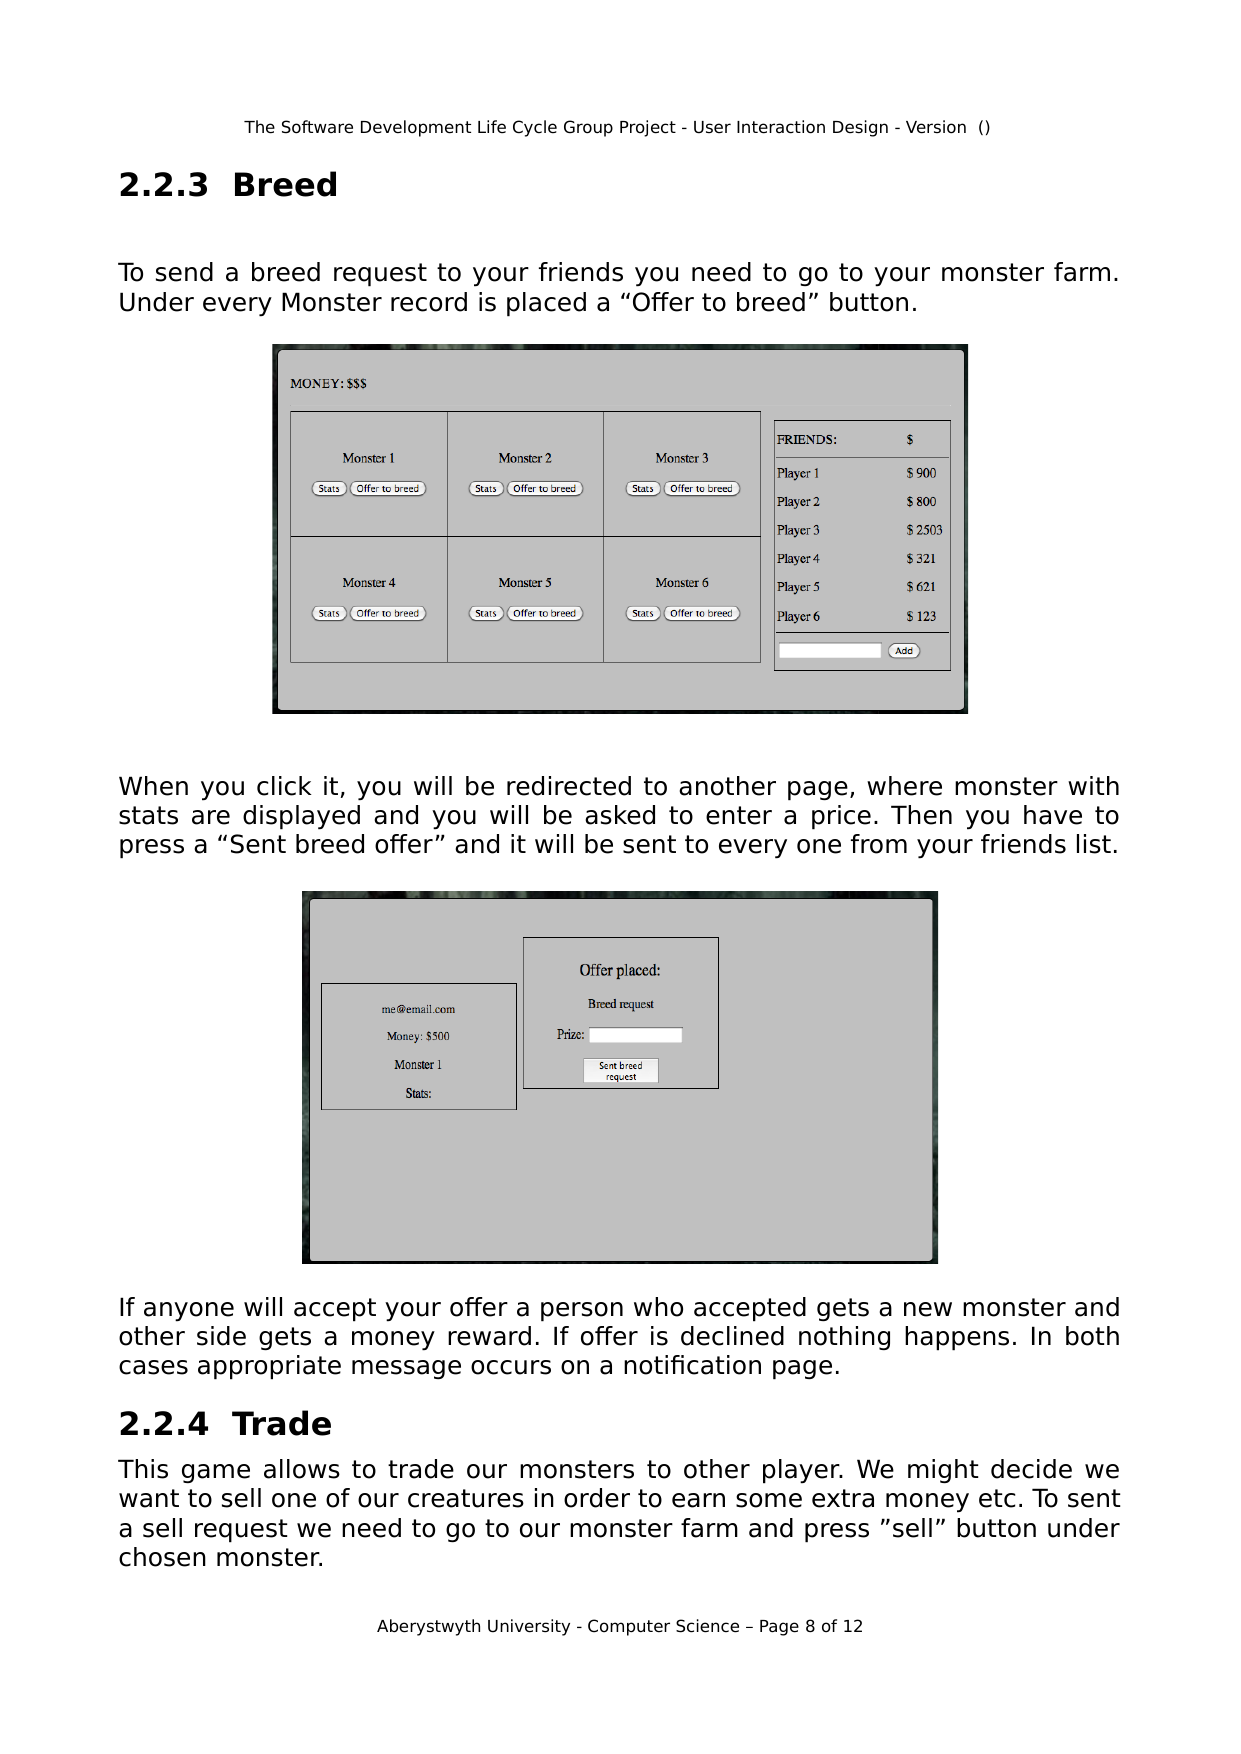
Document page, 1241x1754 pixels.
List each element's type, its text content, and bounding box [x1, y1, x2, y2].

text This game allows to trade our monsters to other player. We might decide we want to sell one of our creatures in order to earn some extra money etc. To sent a sell request we need to go to our monster farm and press ”sell” button under chosen monster. [118, 1456, 1122, 1572]
picture [302, 891, 939, 1264]
text To send a breed request to your friends you need to go to your monster farm. Under every Monster record is placed a “Offer to breed” button. [118, 258, 1122, 317]
subtitle Breed [118, 167, 1122, 204]
picture [272, 344, 969, 714]
text If anyone will accept your offer a person who accepted gets a new monster and other side gets a money reward. If offer is declined nothing happens. In both cases appropriate message occurs on a notification page. [118, 1293, 1122, 1381]
subtitle Trade [118, 1406, 1122, 1443]
text When you click it, you will be redirected to another page, where monster with stats are displayed and you will be asked to enter a price. Then you have to press a “Sent breed offer” and it will be sent to every one from your friends list. [118, 772, 1122, 859]
